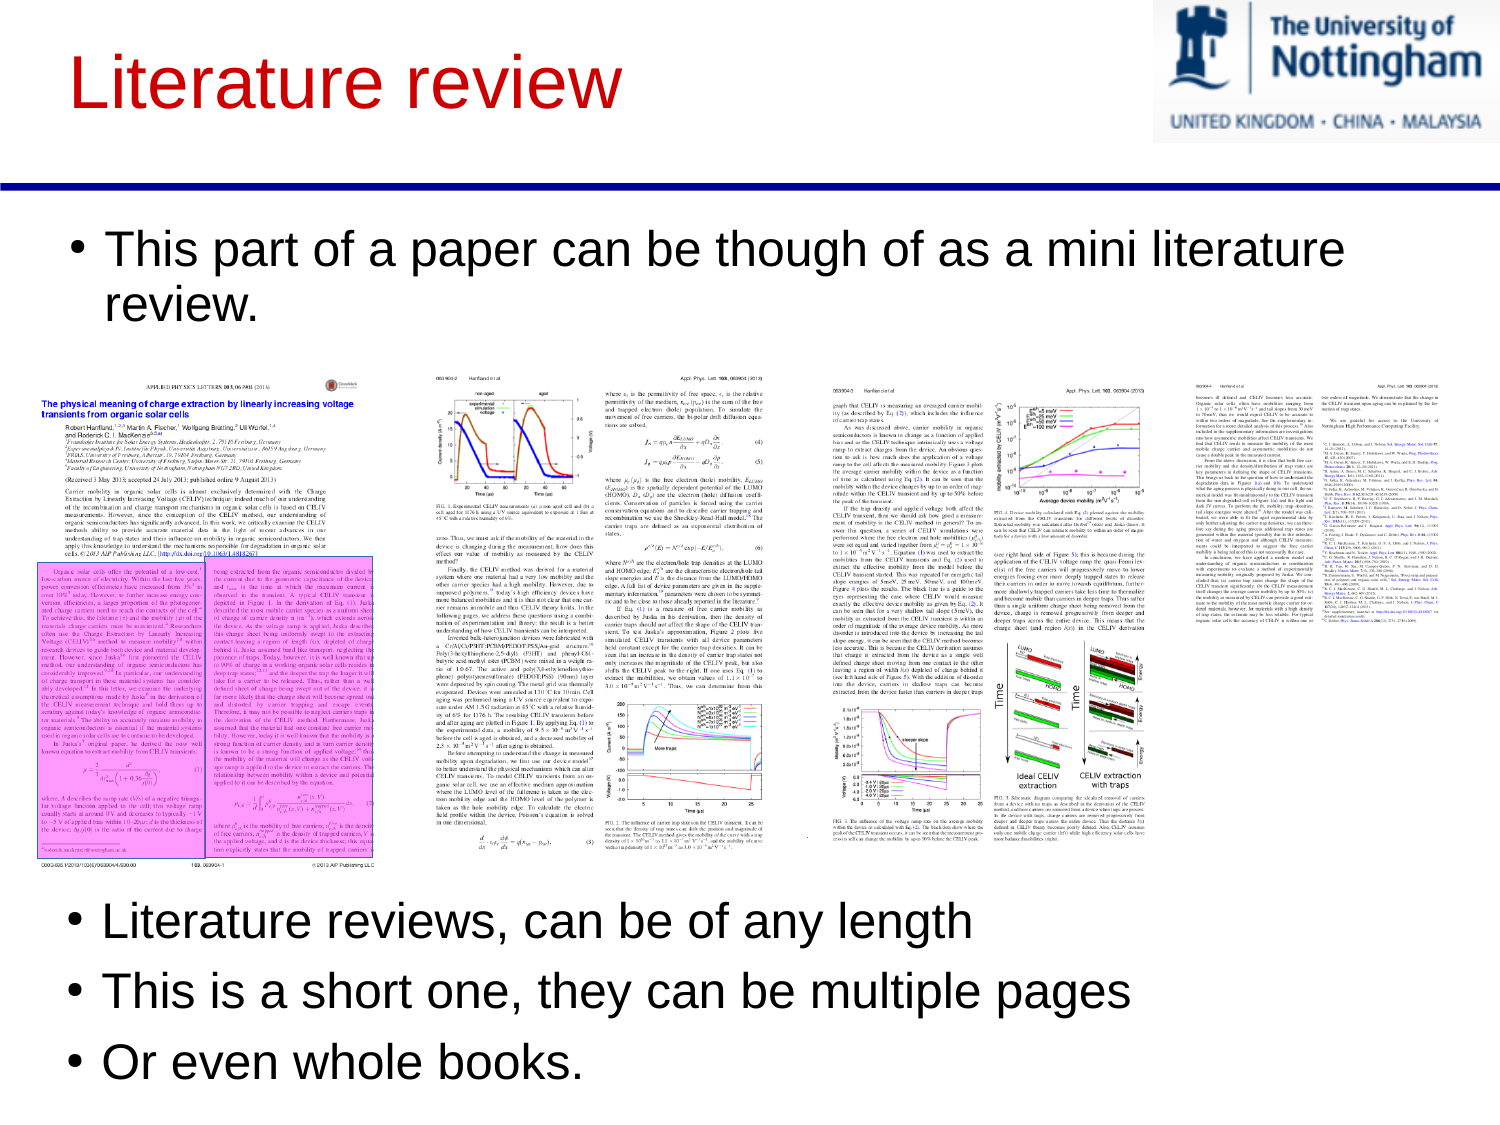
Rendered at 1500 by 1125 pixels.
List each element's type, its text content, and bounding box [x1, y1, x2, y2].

text_box [37, 556, 373, 859]
picture [408, 361, 782, 864]
text_box This part of a paper can be though of as a mini literature review. [18, 213, 1488, 340]
picture [808, 372, 1165, 853]
picture [1153, 0, 1500, 143]
text_box Literature review [53, 33, 947, 133]
picture [15, 368, 396, 881]
picture [1180, 376, 1458, 666]
text_box Literature reviews, can be of any length This is a short one, they can be multiple pages Or even whole books. [15, 885, 1272, 1098]
